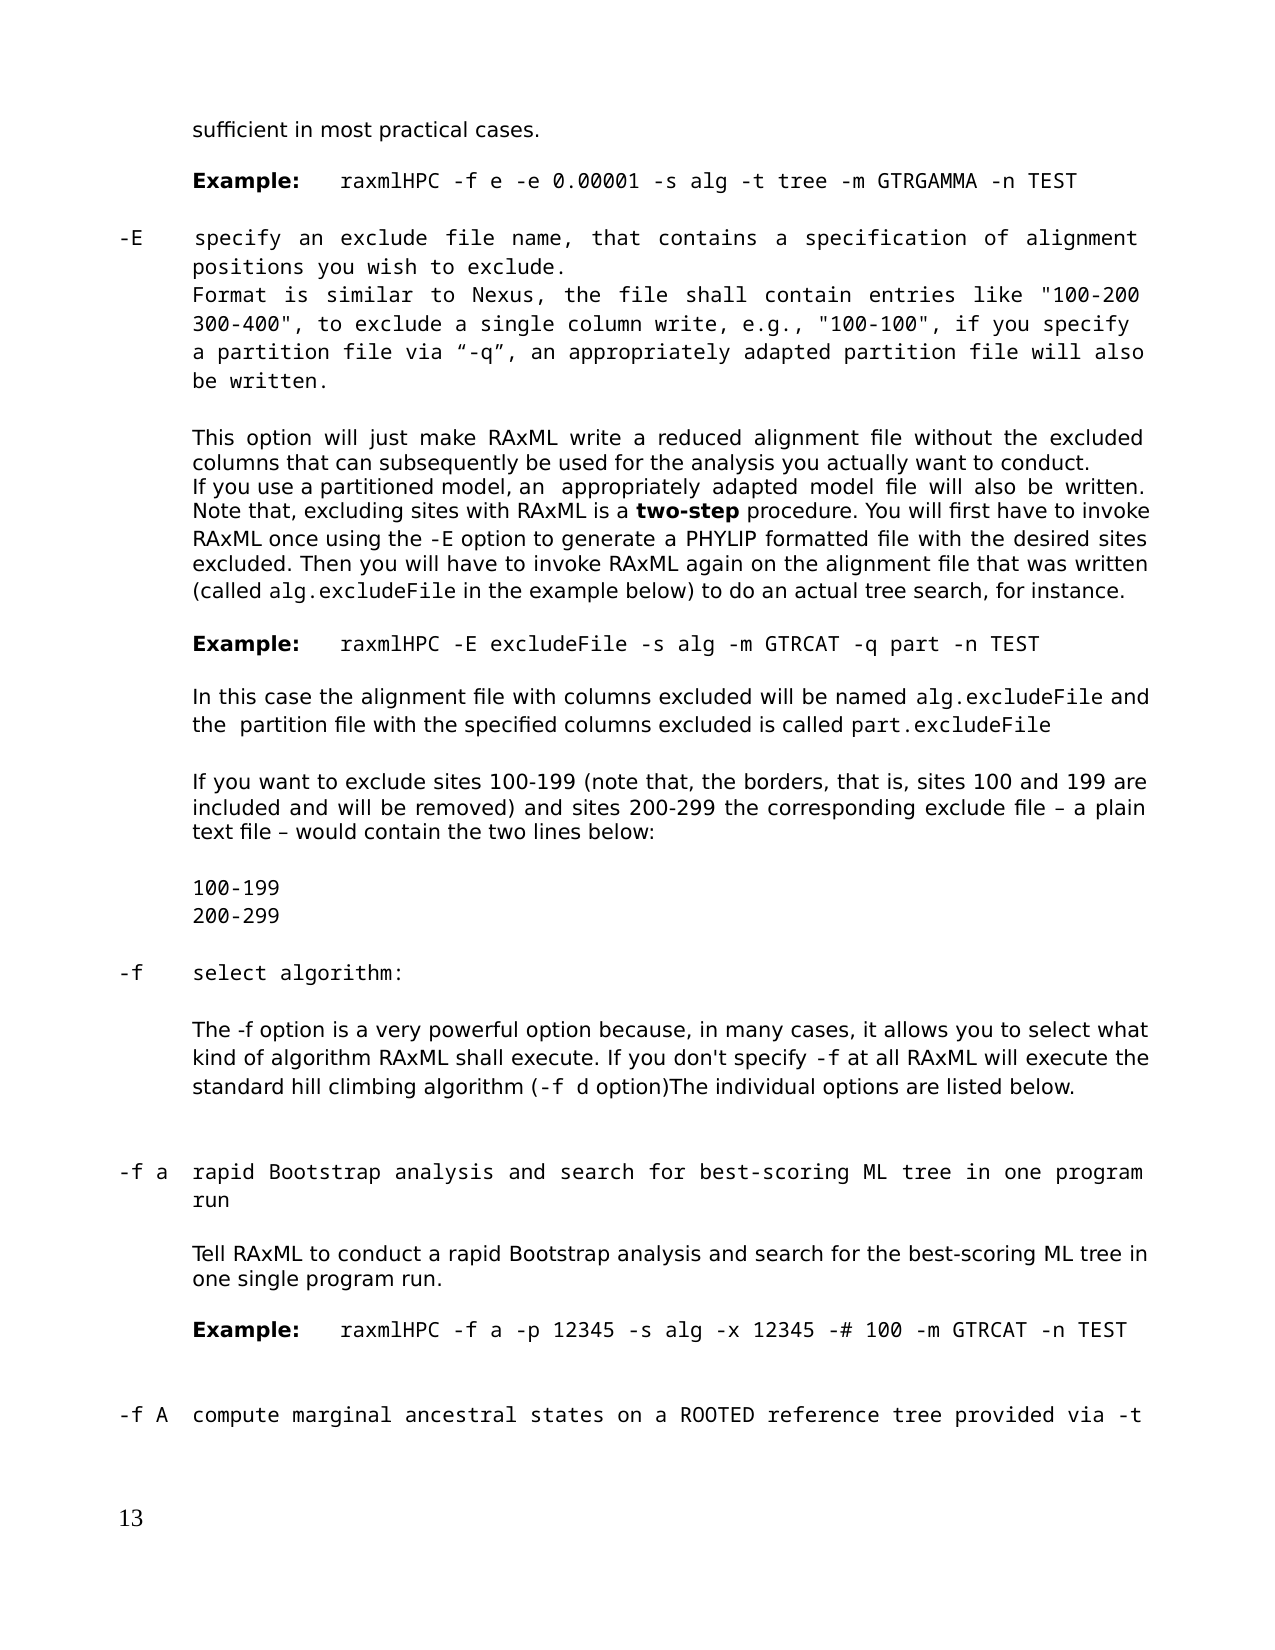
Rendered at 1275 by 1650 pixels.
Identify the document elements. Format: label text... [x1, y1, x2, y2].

text In this case the alignment file with columns excluded will be named alg.excludeFile and the partition file with the specified columns excluded is called part.excludeFile [118, 682, 1157, 739]
text sufficient in most practical cases. [118, 118, 1157, 142]
text -f a rapid Bootstrap analysis and search for best-scoring ML tree in one program run [118, 1157, 1157, 1214]
text Example: raxmlHPC -f a -p 12345 -s alg -x 12345 -# 100 -m GTRCAT -n TEST [118, 1315, 1157, 1344]
text This option will just make RAxML write a reduced alignment file without the excluded columns that can subsequently be used for the analysis you actually want to conduct. [118, 423, 1157, 475]
text -E specify an exclude file name, that contains a specification of alignment positions you wish to exclude. [118, 223, 1157, 280]
text 100-199 [118, 873, 1157, 901]
text 200-299 [118, 901, 1157, 929]
text Example: raxmlHPC -f e -e 0.00001 -s alg -t tree -m GTRGAMMA -n TEST [118, 167, 1157, 195]
text If you use a partitioned model, an appropriately adapted model file will also be written. Note that, excluding sites with RAxML is a two-step procedure. You will first have to invoke RAxML once using the -E option to generate a PHYLIP formatted file with the desired sites excluded. Then you will have to invoke RAxML again on the alignment file that was written (called alg.excludeFile in the example below) to do an actual tree search, for instance. [118, 475, 1157, 605]
text -f A compute marginal ancestral states on a ROOTED reference tree provided via -t [118, 1401, 1157, 1429]
text The -f option is a very powerful option because, in many cases, it allows you to select what kind of algorithm RAxML shall execute. If you don't specify -f at all RAxML will execute the standard hill climbing algorithm (-f d option)The individual options are listed below. [118, 1015, 1157, 1100]
text Example: raxmlHPC -E excludeFile -s alg -m GTRCAT -q part -n TEST [118, 629, 1157, 658]
text Tell RAxML to conduct a rapid Bootstrap analysis and search for the best-scoring ML tree in one single program run. [118, 1242, 1157, 1291]
text -f select algorithm: [118, 958, 1157, 986]
text Format is similar to Nexus, the file shall contain entries like "100-200 300-400", to exclude a single column write, e.g., "100-100", if you specify a partition file via “-q”, an appropriately adapted partition file will also be written. [118, 280, 1157, 394]
text If you want to exclude sites 100-199 (note that, the borders, that is, sites 100 and 199 are included and will be removed) and sites 200-299 the corresponding exclude file – a plain text file – would contain the two lines below: [118, 767, 1157, 844]
